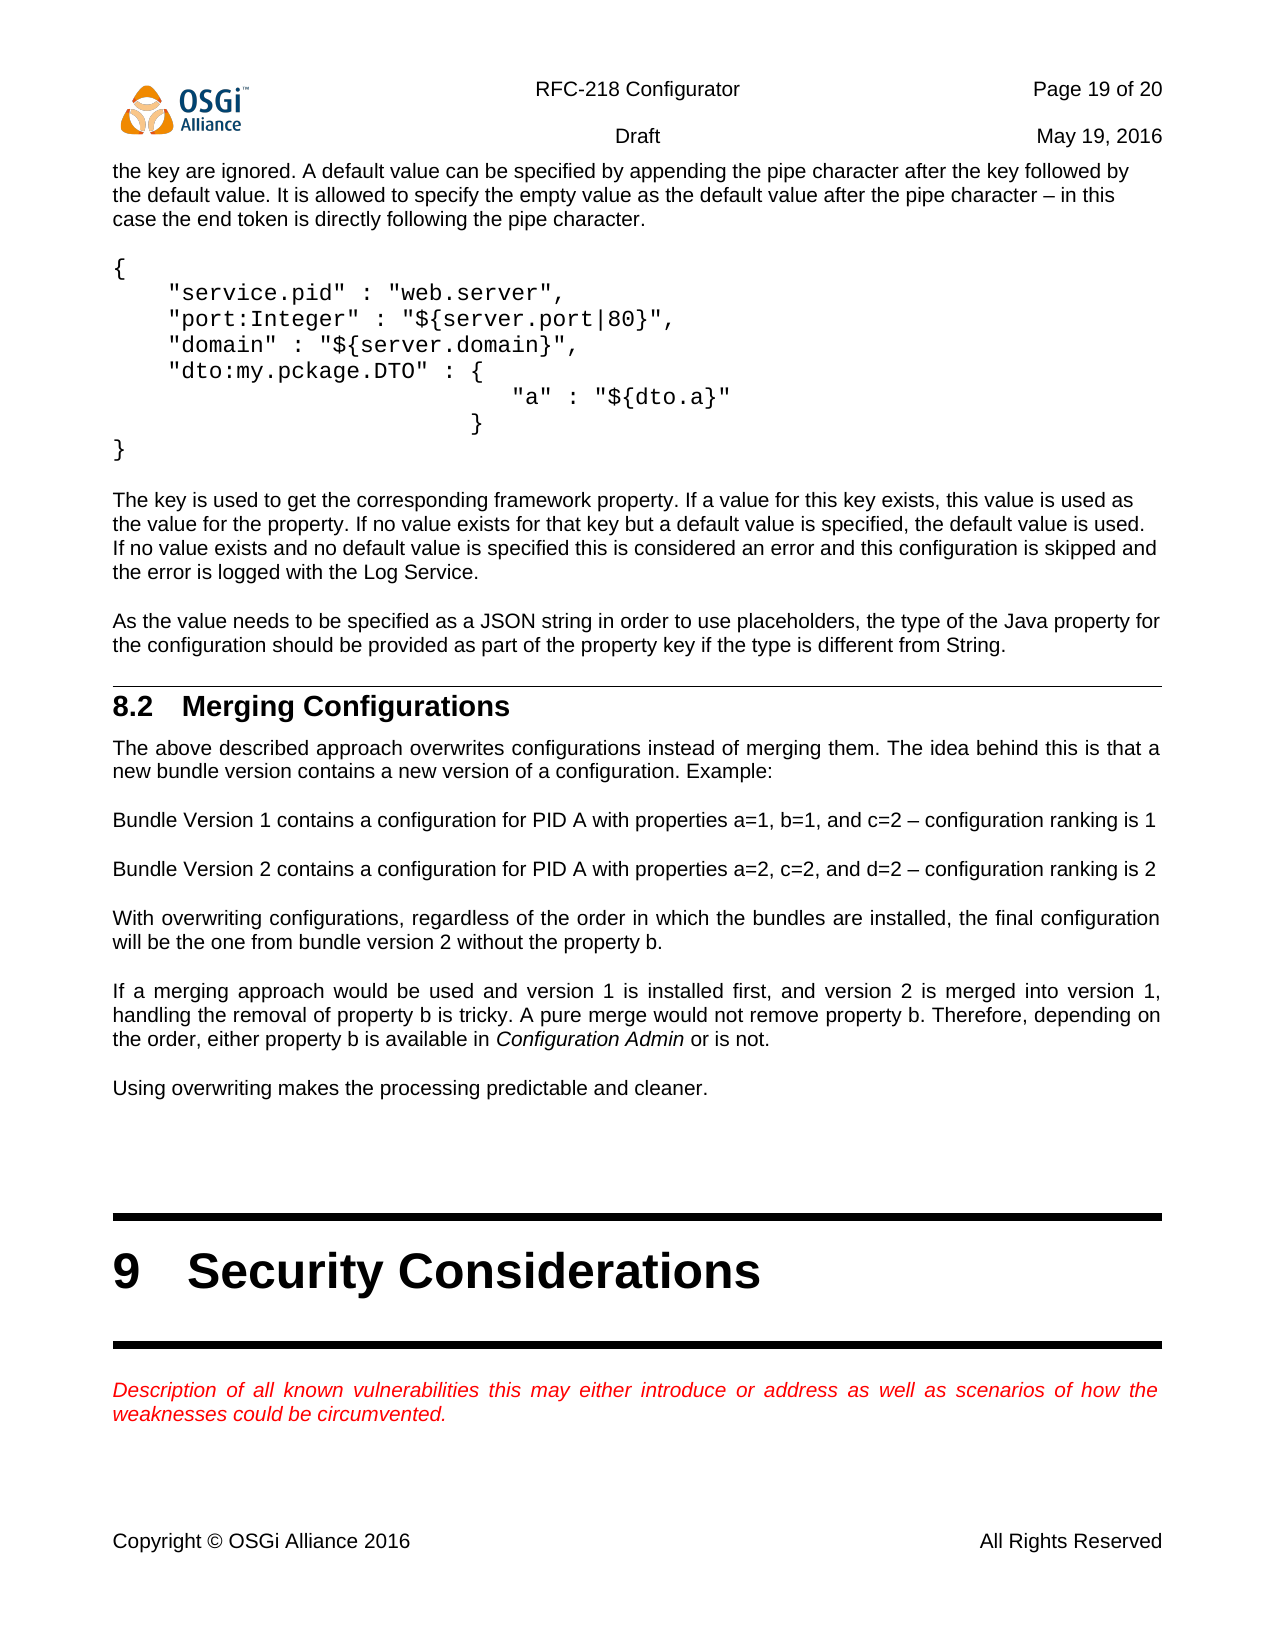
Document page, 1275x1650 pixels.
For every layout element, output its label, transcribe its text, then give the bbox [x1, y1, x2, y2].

text The above described approach overwrites configurations instead of merging them. The idea behind this is that a new bundle version contains a new version of a configuration. Example: [112, 735, 1162, 783]
text Bundle Version 2 contains a configuration for PID A with properties a=2, c=2, and d=2 – configuration ranking is 2 [112, 857, 1162, 881]
text As the value needs to be specified as a JSON string in order to use placeholders, the type of the Java property for the configuration should be provided as part of the property key if the type is different from String. [112, 609, 1162, 657]
text the key are ignored. A default value can be specified by appending the pipe character after the key followed by the default value. It is allowed to specify the empty value as the default value after the pipe character – in this case the end token is directly following the pipe character. [112, 159, 1162, 231]
picture [113, 78, 257, 142]
text With overwriting configurations, regardless of the order in which the bundles are installed, the final configuration will be the one from bundle version 2 without the property b. [112, 906, 1162, 954]
subtitle Security Considerations [112, 1214, 1162, 1349]
subtitle Merging Configurations [112, 687, 1162, 723]
text The key is used to get the corresponding framework property. If a value for this key exists, this value is used as the value for the property. If no value exists for that key but a default value is specified, the default value is used. If no value exists and no default value is specified this is considered an error and this configuration is skipped and the error is logged with the Log Service. [112, 488, 1162, 584]
text If a merging approach would be used and version 1 is installed first, and version 2 is merged into version 1, handling the removal of property b is tricky. A pure merge would not remove property b. Therefore, depending on the order, either property b is available in Configuration Admin or is not. [112, 979, 1162, 1051]
text Description of all known vulnerabilities this may either introduce or address as well as scenarios of how the weaknesses could be circumvented. [112, 1378, 1162, 1426]
text Bundle Version 1 contains a configuration for PID A with properties a=1, b=1, and c=2 – configuration ranking is 1 [112, 808, 1162, 832]
text Using overwriting makes the processing predictable and cleaner. [112, 1076, 1162, 1100]
text { "service.pid" : "web.server", "port:Integer" : "${server.port|80}", "domain" : "${server.domain}", "dto:my.pckage.DTO" : { "a" : "${dto.a}" } } [112, 256, 1162, 463]
